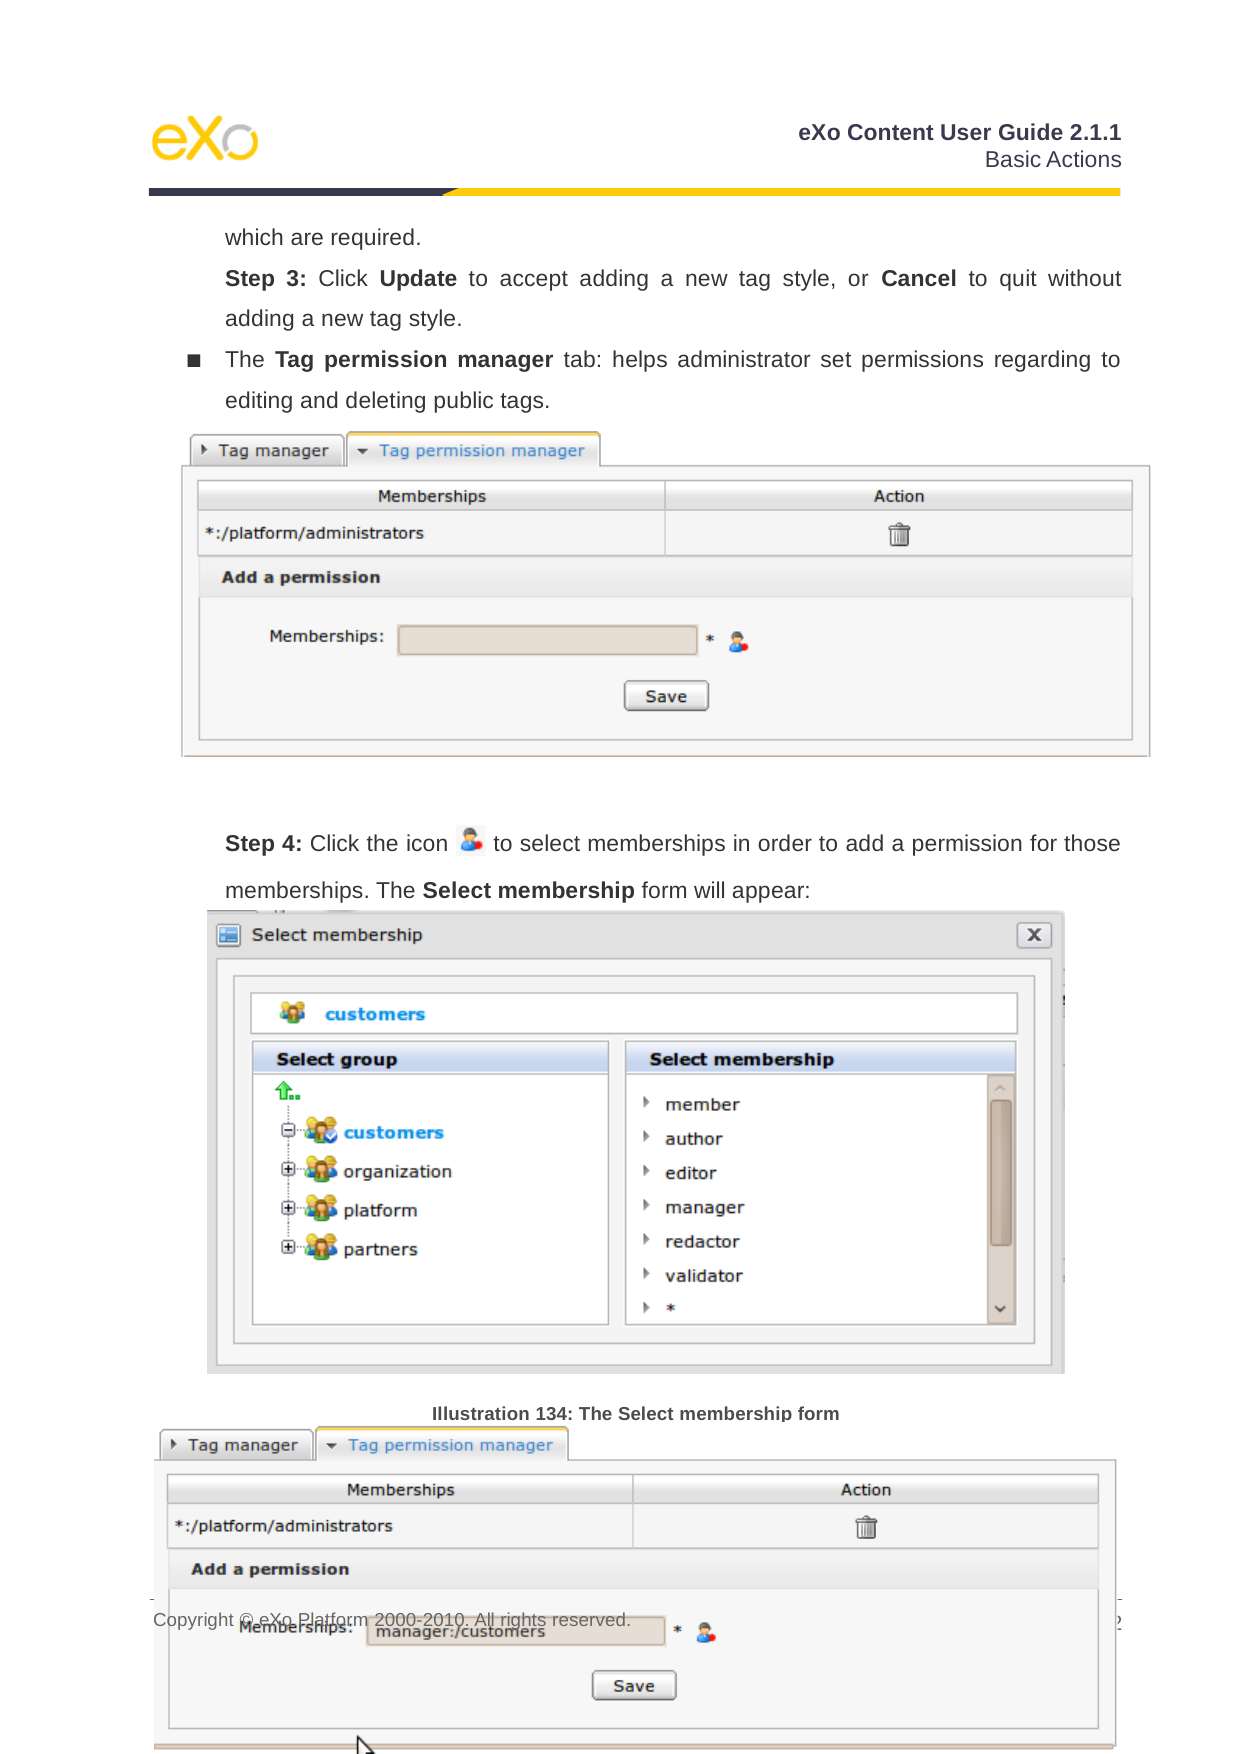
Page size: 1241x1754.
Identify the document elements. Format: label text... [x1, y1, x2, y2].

picture [152, 115, 259, 161]
picture [207, 910, 1065, 1374]
list Step 3: Click Update to accept adding a new tag style, or Cancel to quit without adding a new tag style. [187, 264, 1122, 332]
list Step 4: Click the iconto select memberships in order to add a permission for those memberships. The Select membership form will appear: [187, 818, 1122, 903]
list which are required. [187, 223, 1122, 251]
picture [456, 825, 486, 856]
picture [154, 1422, 1118, 1754]
picture [148, 188, 1121, 196]
list The Tag permission manager tab: helps administrator set permissions regarding to editing and deleting public tags. [187, 345, 1122, 413]
picture [180, 427, 1152, 757]
list Illustration 136: The Select membership form [207, 1374, 1065, 1422]
